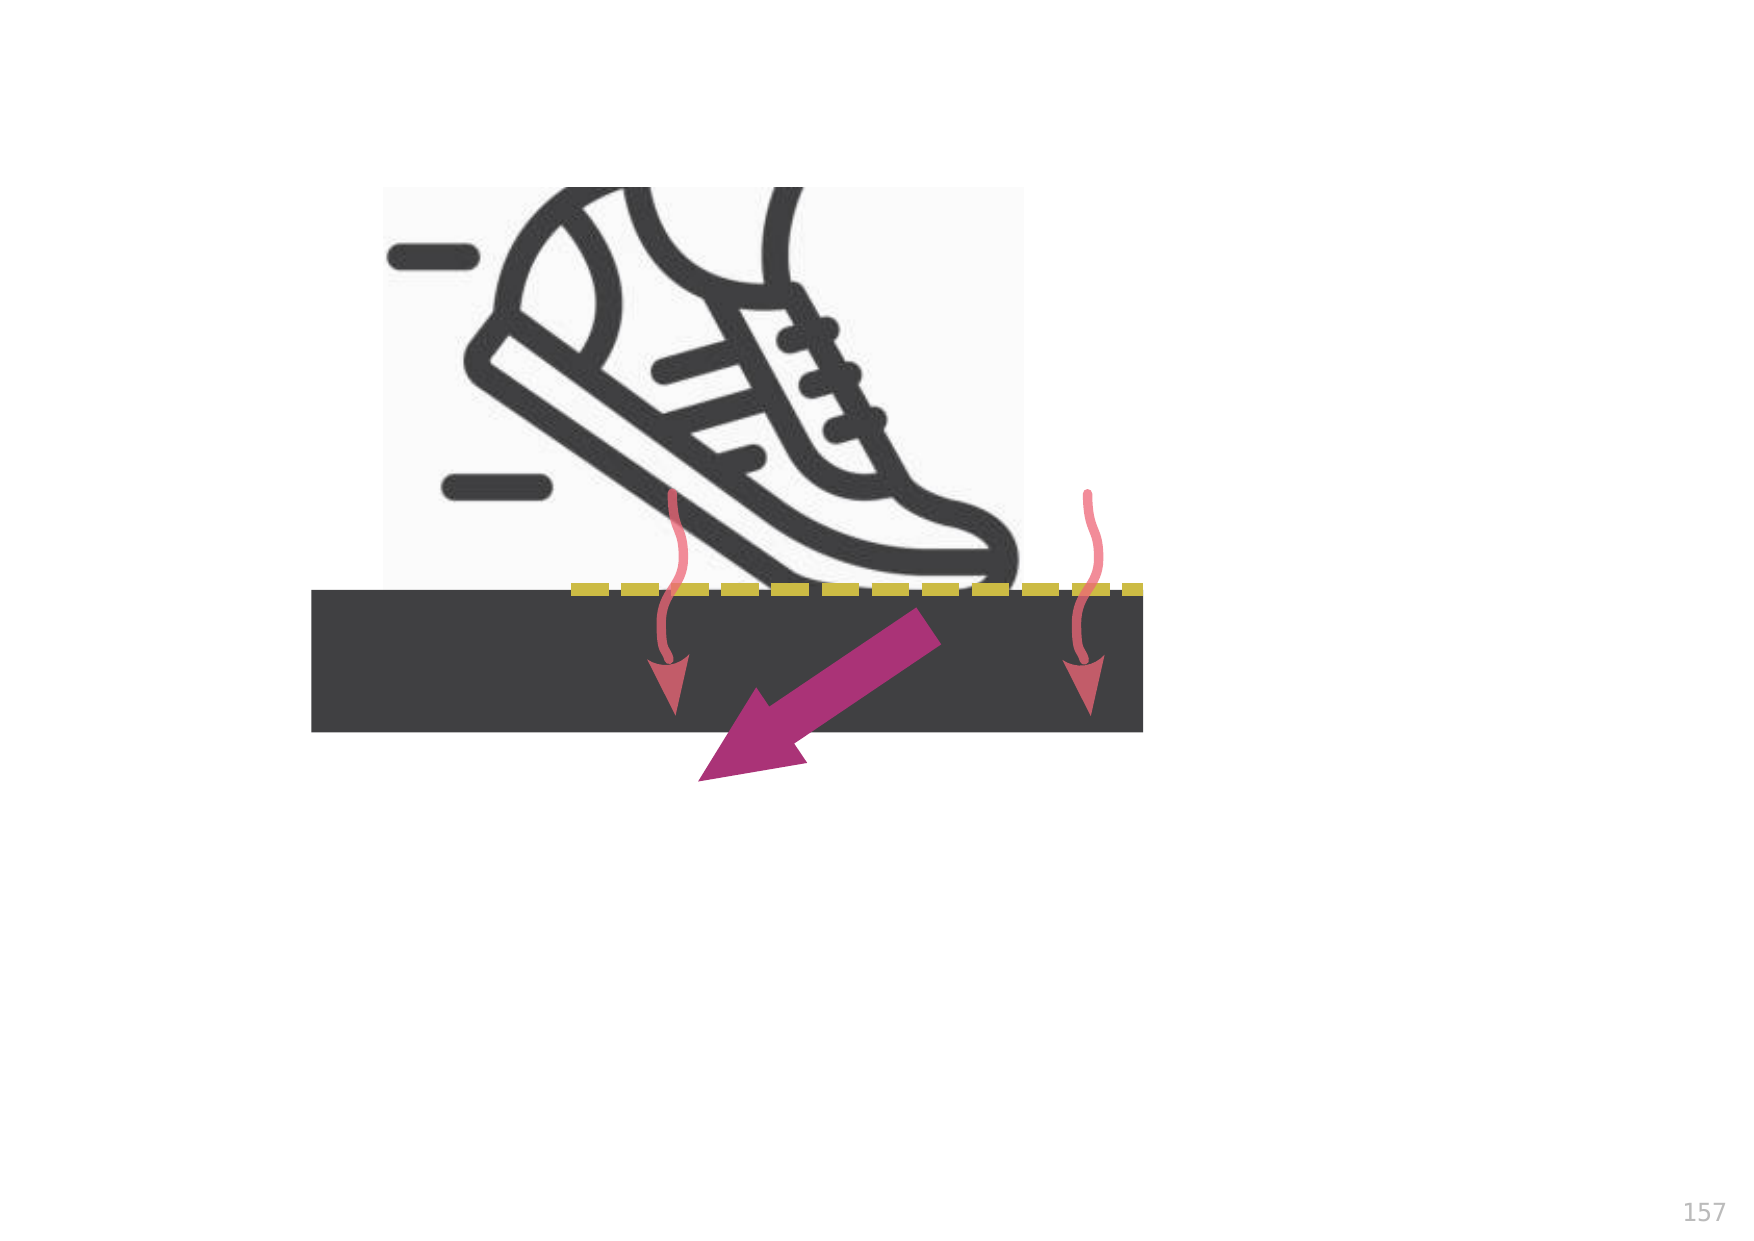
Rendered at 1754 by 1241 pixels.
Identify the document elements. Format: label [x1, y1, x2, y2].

picture [383, 187, 1024, 589]
text_box [311, 589, 1144, 782]
